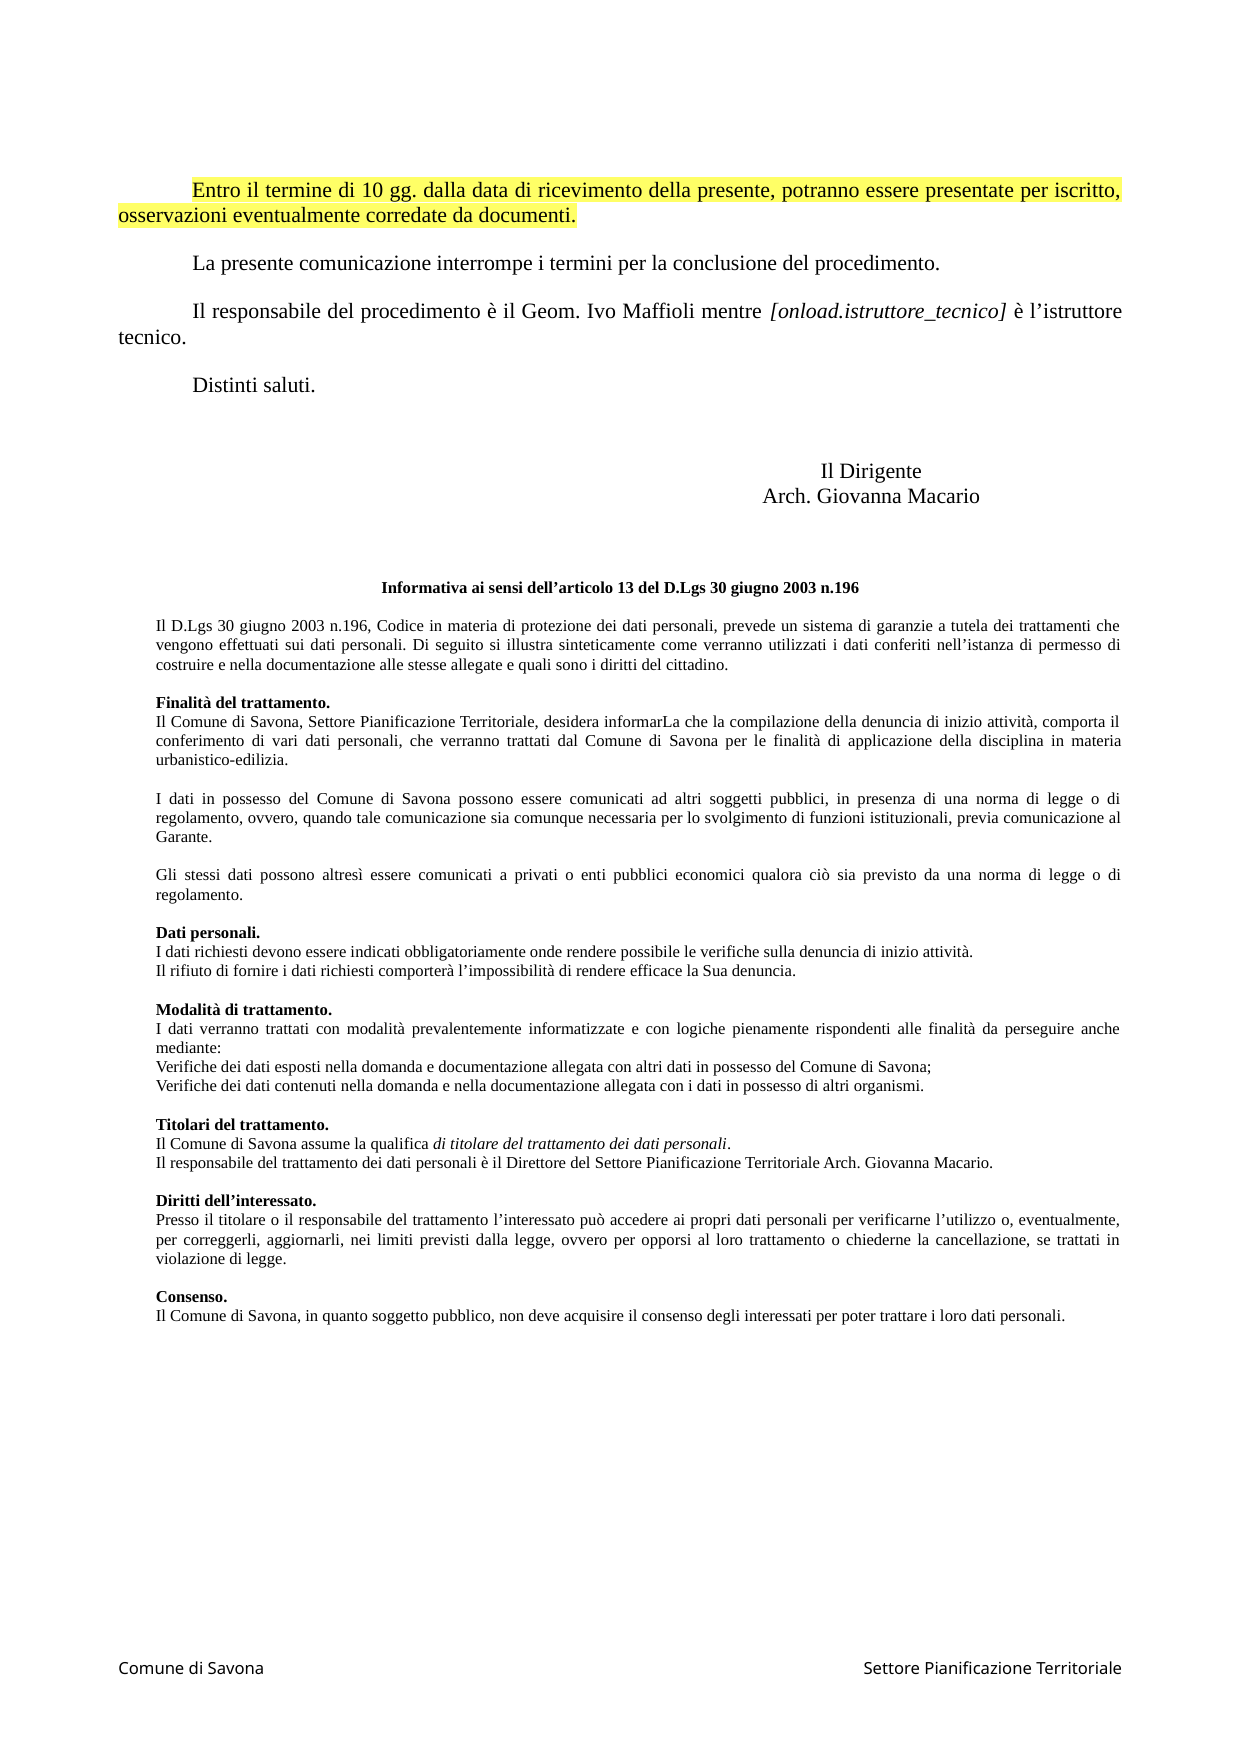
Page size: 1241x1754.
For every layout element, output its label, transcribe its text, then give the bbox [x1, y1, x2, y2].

table_cell Il Dirigente Arch. Giovanna Macario [620, 458, 1122, 508]
text Verifiche dei dati contenuti nella domanda e nella documentazione allegata con i dati in possesso di altri organismi. [156, 1076, 1122, 1095]
text Finalità del trattamento. [118, 693, 1122, 712]
text Il responsabile del trattamento dei dati personali è il Direttore del Settore Pianificazione Territoriale Arch. Giovanna Macario. [156, 1153, 1122, 1172]
text La presente comunicazione interrompe i termini per la conclusione del procedimento. [118, 250, 1122, 276]
text Dati personali. [156, 923, 1122, 942]
table_header [620, 433, 1122, 458]
text Entro il termine di 10 gg. dalla data di ricevimento della presente, potranno essere presentate per iscritto, osservazioni eventualmente corredate da documenti. [118, 177, 1122, 228]
table_cell [118, 458, 620, 508]
text Diritti dell’interessato. [156, 1191, 1122, 1210]
text Distinti saluti. [118, 372, 1122, 397]
text Titolari del trattamento. [156, 1114, 1122, 1133]
text Il Comune di Savona, Settore Pianificazione Territoriale, desidera informarLa che la compilazione della denuncia di inizio attività, comporta il conferimento di vari dati personali, che verranno trattati dal Comune di Savona per le finalità di applicazione della disciplina in materia urbanistico-edilizia. [156, 712, 1122, 769]
text Modalità di trattamento. [156, 999, 1122, 1018]
text Il Comune di Savona, in quanto soggetto pubblico, non deve acquisire il consenso degli interessati per poter trattare i loro dati personali. [156, 1306, 1122, 1325]
text Verifiche dei dati esposti nella domanda e documentazione allegata con altri dati in possesso del Comune di Savona; [156, 1057, 1122, 1076]
text I dati verranno trattati con modalità prevalentemente informatizzate e con logiche pienamente rispondenti alle finalità da perseguire anche mediante: [156, 1018, 1122, 1057]
text Gli stessi dati possono altresì essere comunicati a privati o enti pubblici economici qualora ciò sia previsto da una norma di legge o di regolamento. [156, 865, 1122, 903]
text Il responsabile del procedimento è il Geom. Ivo Maffioli mentre [onload.istruttore_tecnico] è l’istruttore tecnico. [118, 298, 1122, 349]
subtitle Informativa ai sensi dell’articolo 13 del D.Lgs 30 giugno 2003 n.196 [118, 578, 1122, 597]
text Presso il titolare o il responsabile del trattamento l’interessato può accedere ai propri dati personali per verificarne l’utilizzo o, eventualmente, per correggerli, aggiornarli, nei limiti previsti dalla legge, ovvero per opporsi al loro trattamento o chiederne la cancellazione, se trattati in violazione di legge. [156, 1210, 1122, 1268]
text Il D.Lgs 30 giugno 2003 n.196, Codice in materia di protezione dei dati personali, prevede un sistema di garanzie a tutela dei trattamenti che vengono effettuati sui dati personali. Di seguito si illustra sinteticamente come verranno utilizzati i dati conferiti nell’istanza di permesso di costruire e nella documentazione alle stesse allegate e quali sono i diritti del cittadino. [156, 616, 1122, 673]
text I dati richiesti devono essere indicati obbligatoriamente onde rendere possibile le verifiche sulla denuncia di inizio attività. [156, 942, 1122, 961]
text Il rifiuto di fornire i dati richiesti comporterà l’impossibilità di rendere efficace la Sua denuncia. [156, 961, 1122, 980]
text I dati in possesso del Comune di Savona possono essere comunicati ad altri soggetti pubblici, in presenza di una norma di legge o di regolamento, ovvero, quando tale comunicazione sia comunque necessaria per lo svolgimento di funzioni istituzionali, previa comunicazione al Garante. [156, 788, 1122, 846]
table_header [118, 433, 620, 458]
text Consenso. [156, 1287, 1122, 1306]
text Il Comune di Savona assume la qualifica di titolare del trattamento dei dati personali. [156, 1133, 1122, 1153]
